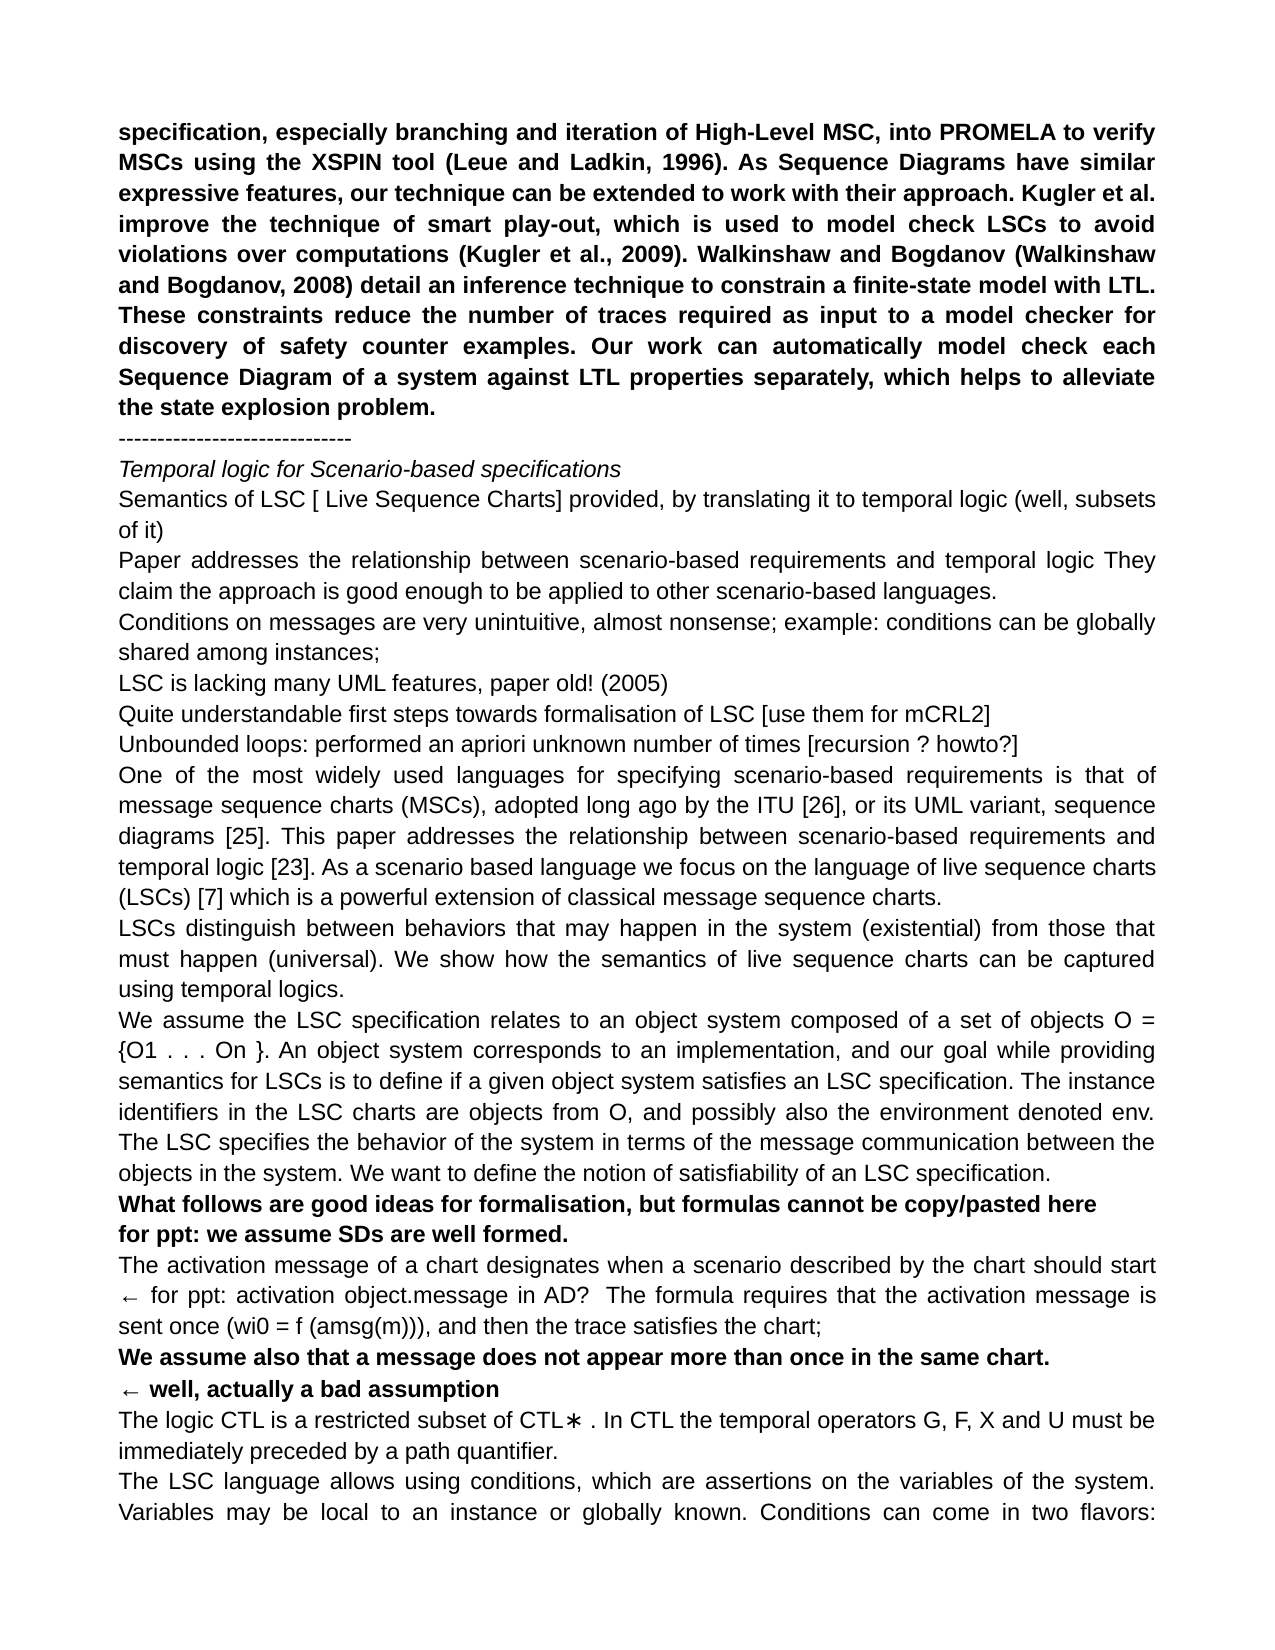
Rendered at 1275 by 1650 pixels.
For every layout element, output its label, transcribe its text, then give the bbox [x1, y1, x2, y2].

text The activation message of a chart designates when a scenario described by the chart should start ← for ppt: activation object.message in AD? The formula requires that the activation message is sent once (wi0 = f (amsg(m))), and then the trace satisfies the chart; [118, 1251, 1157, 1339]
text We assume the LSC specification relates to an object system composed of a set of objects O = {O1 . . . On }. An object system corresponds to an implementation, and our goal while providing semantics for LSCs is to define if a given object system satisfies an LSC specification. The instance identifiers in the LSC charts are objects from O, and possibly also the environment denoted env. The LSC specifies the behavior of the system in terms of the message communication between the objects in the system. We want to define the notion of satisfiability of an LSC specification. [118, 1006, 1157, 1186]
text Conditions on messages are very unintuitive, almost nonsense; example: conditions can be globally shared among instances; [118, 608, 1157, 666]
text LSC is lacking many UML features, paper old! (2005) [118, 669, 1157, 696]
text Temporal logic for Scenario-based specifications [118, 455, 1157, 482]
text Semantics of LSC [ Live Sequence Charts] provided, by translating it to temporal logic (well, subsets of it) [118, 486, 1157, 543]
text Unbounded loops: performed an apriori unknown number of times [recursion ? howto?] [118, 731, 1157, 757]
text The logic CTL is a restricted subset of CTL∗ . In CTL the temporal operators G, F, X and U must be immediately preceded by a path quantifier. [118, 1406, 1157, 1464]
text ← well, actually a bad assumption [118, 1374, 1157, 1402]
text for ppt: we assume SDs are well formed. [118, 1221, 1157, 1247]
text One of the most widely used languages for specifying scenario-based requirements is that of message sequence charts (MSCs), adopted long ago by the ITU [26], or its UML variant, sequence diagrams [25]. This paper addresses the relationship between scenario-based requirements and temporal logic [23]. As a scenario based language we focus on the language of live sequence charts (LSCs) [7] which is a powerful extension of classical message sequence charts. [118, 761, 1157, 911]
text specification, especially branching and iteration of High-Level MSC, into PROMELA to verify MSCs using the XSPIN tool (Leue and Ladkin, 1996). As Sequence Diagrams have similar expressive features, our technique can be extended to work with their approach. Kugler et al. improve the technique of smart play-out, which is used to model check LSCs to avoid violations over computations (Kugler et al., 2009). Walkinshaw and Bogdanov (Walkinshaw and Bogdanov, 2008) detail an inference technique to constrain a finite-state model with LTL. These constraints reduce the number of traces required as input to a model checker for discovery of safety counter examples. Our work can automatically model check each Sequence Diagram of a system against LTL properties separately, which helps to alleviate the state explosion problem. [118, 118, 1157, 421]
text ------------------------------ [118, 424, 1157, 451]
text LSCs distinguish between behaviors that may happen in the system (existential) from those that must happen (universal). We show how the semantics of live sequence charts can be captured using temporal logics. [118, 914, 1157, 1002]
text Quite understandable first steps towards formalisation of LSC [use them for mCRL2] [118, 700, 1157, 727]
text Paper addresses the relationship between scenario-based requirements and temporal logic They claim the approach is good enough to be applied to other scenario-based languages. [118, 547, 1157, 604]
text What follows are good ideas for formalisation, but formulas cannot be copy/pasted here [118, 1190, 1157, 1217]
text We assume also that a message does not appear more than once in the same chart. [118, 1343, 1157, 1370]
text The LSC language allows using conditions, which are assertions on the variables of the system. Variables may be local to an instance or globally known. Conditions can come in two flavors: [118, 1468, 1157, 1525]
